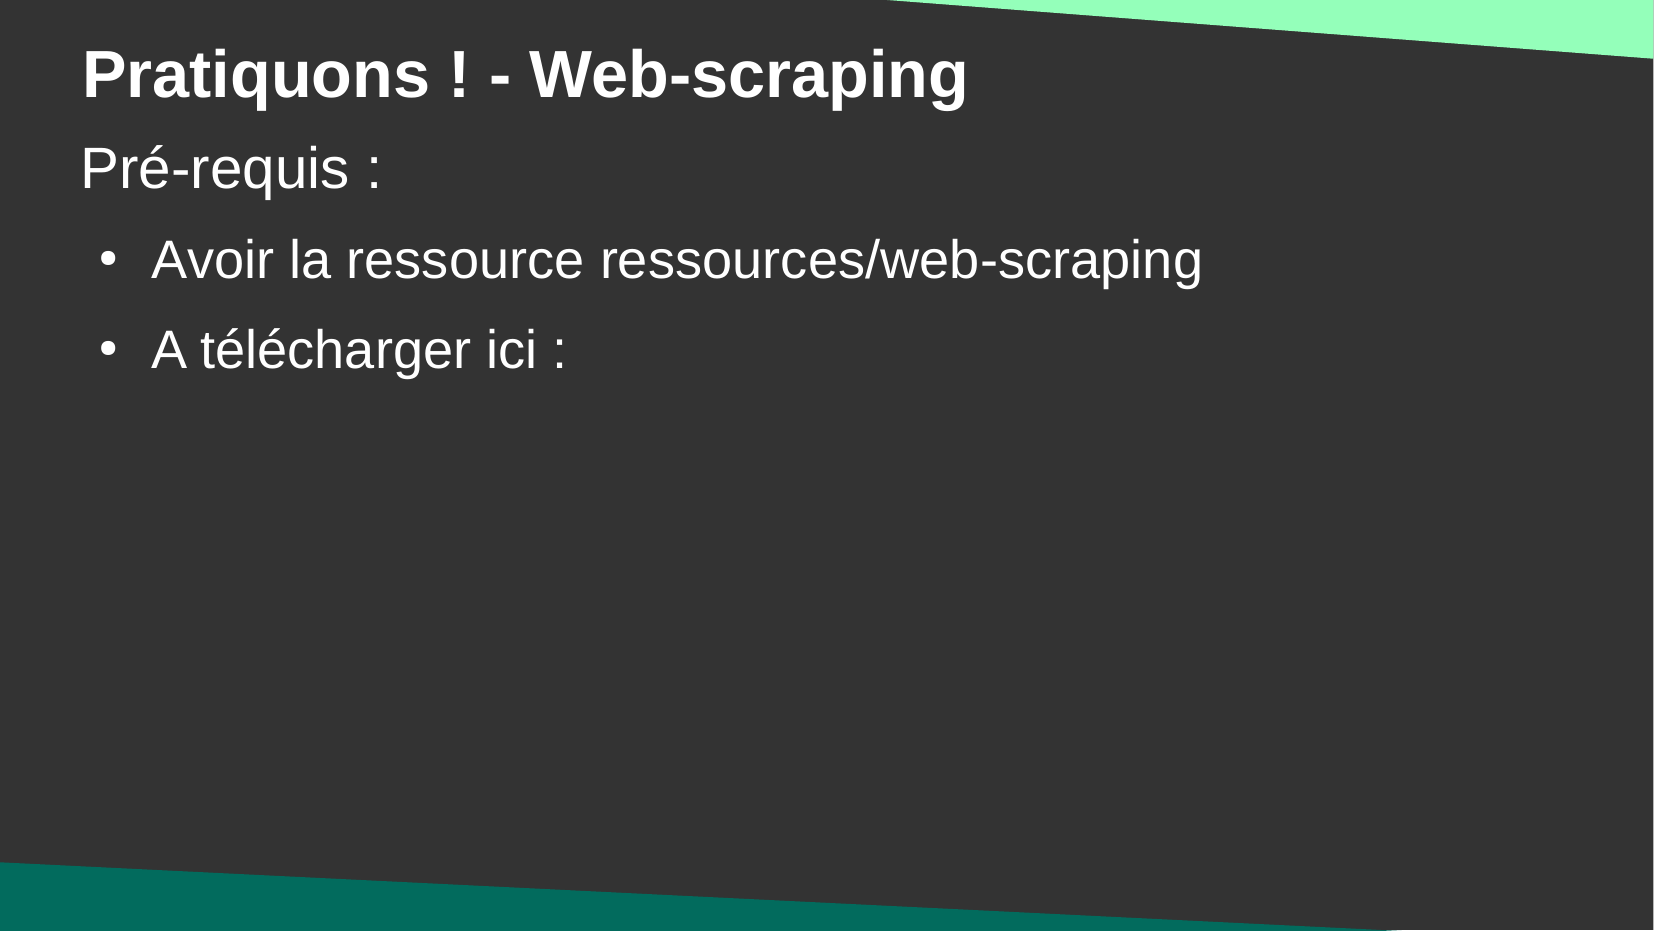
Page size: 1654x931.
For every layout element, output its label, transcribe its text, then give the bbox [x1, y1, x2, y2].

title Pratiquons ! - Web-scraping [82, 37, 1571, 114]
list Pré-requis : Avoir la ressource ressources/web-scraping A télécharger ici : [80, 135, 1620, 473]
text_box [887, 0, 1654, 59]
